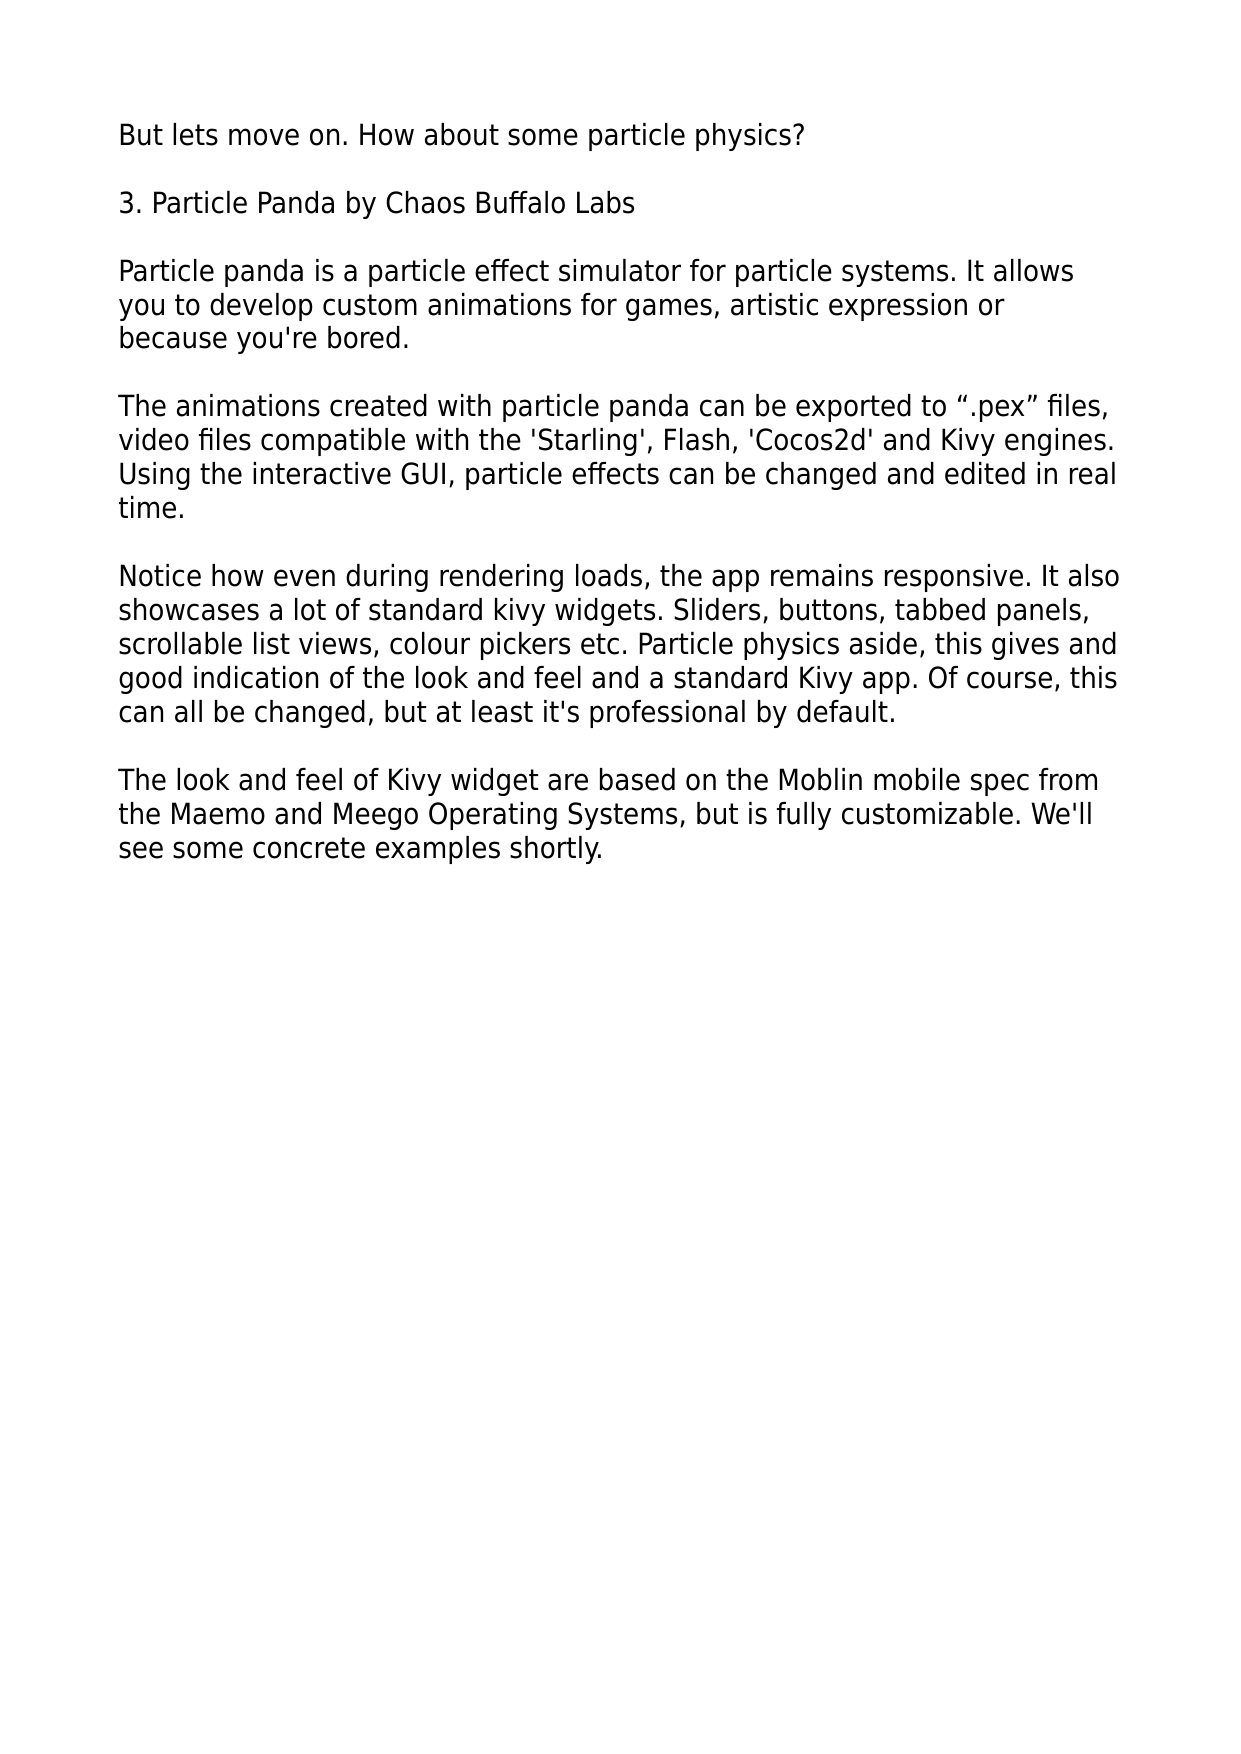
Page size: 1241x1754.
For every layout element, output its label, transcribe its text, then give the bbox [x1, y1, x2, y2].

text Notice how even during rendering loads, the app remains responsive. It also showcases a lot of standard kivy widgets. Sliders, buttons, tabbed panels, scrollable list views, colour pickers etc. Particle physics aside, this gives and good indication of the look and feel and a standard Kivy app. Of course, this can all be changed, but at least it's professional by default. [118, 559, 1122, 729]
text The animations created with particle panda can be exported to “.pex” files, video files compatible with the 'Starling', Flash, 'Cocos2d' and Kivy engines. Using the interactive GUI, particle effects can be changed and edited in real time. [118, 390, 1122, 526]
text The look and feel of Kivy widget are based on the Moblin mobile spec from the Maemo and Meego Operating Systems, but is fully customizable. We'll see some concrete examples shortly. [118, 763, 1122, 865]
text But lets move on. How about some particle physics? [118, 118, 1122, 152]
text Particle panda is a particle effect simulator for particle systems. It allows you to develop custom animations for games, artistic expression or because you're bored. [118, 254, 1122, 356]
text 3. Particle Panda by Chaos Buffalo Labs [118, 186, 1122, 220]
